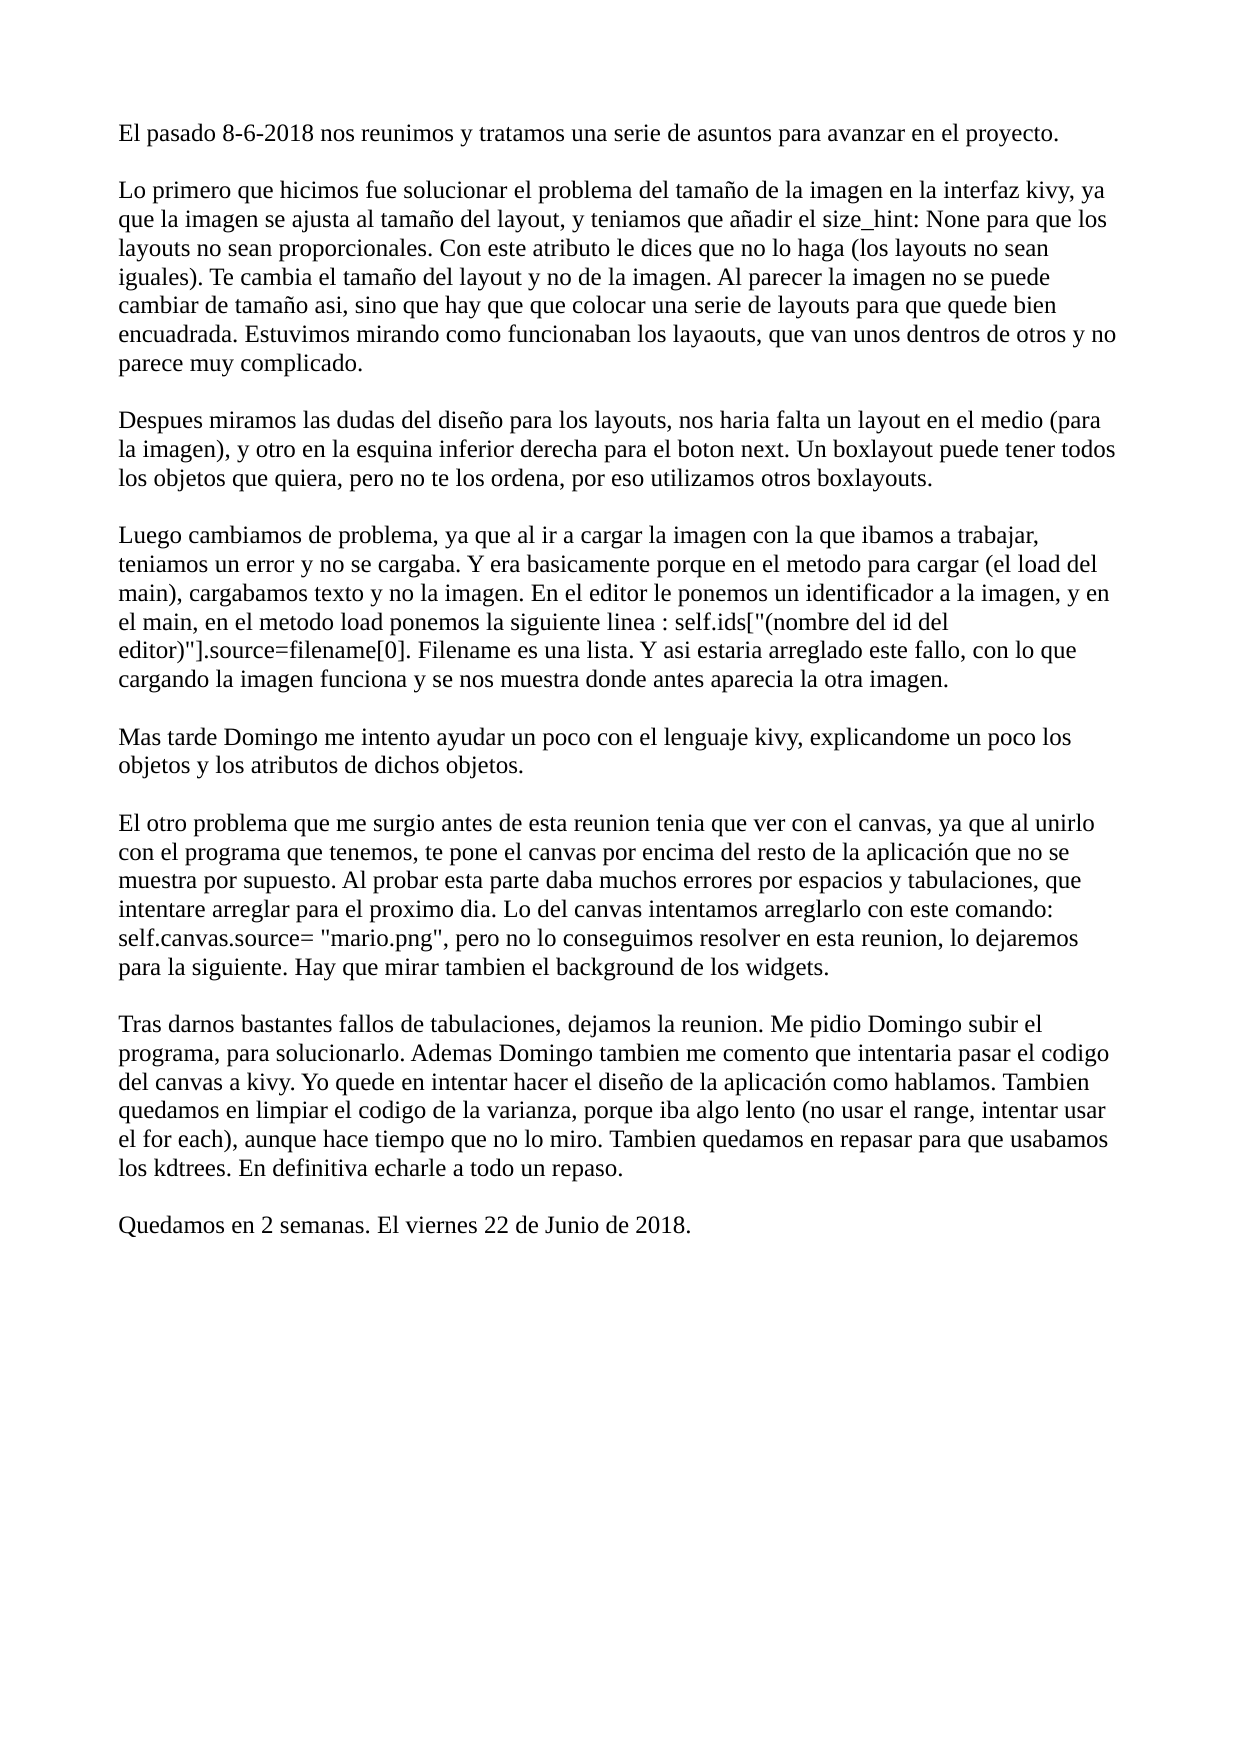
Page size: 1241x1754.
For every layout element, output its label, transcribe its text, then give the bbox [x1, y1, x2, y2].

text Tras darnos bastantes fallos de tabulaciones, dejamos la reunion. Me pidio Domingo subir el programa, para solucionarlo. Ademas Domingo tambien me comento que intentaria pasar el codigo del canvas a kivy. Yo quede en intentar hacer el diseño de la aplicación como hablamos. Tambien quedamos en limpiar el codigo de la varianza, porque iba algo lento (no usar el range, intentar usar el for each), aunque hace tiempo que no lo miro. Tambien quedamos en repasar para que usabamos los kdtrees. En definitiva echarle a todo un repaso. [118, 1009, 1122, 1182]
text Luego cambiamos de problema, ya que al ir a cargar la imagen con la que ibamos a trabajar, teniamos un error y no se cargaba. Y era basicamente porque en el metodo para cargar (el load del main), cargabamos texto y no la imagen. En el editor le ponemos un identificador a la imagen, y en el main, en el metodo load ponemos la siguiente linea : self.ids["(nombre del id del editor)"].source=filename[0]. Filename es una lista. Y asi estaria arreglado este fallo, con lo que cargando la imagen funciona y se nos muestra donde antes aparecia la otra imagen. [118, 521, 1122, 693]
text El otro problema que me surgio antes de esta reunion tenia que ver con el canvas, ya que al unirlo con el programa que tenemos, te pone el canvas por encima del resto de la aplicación que no se muestra por supuesto. Al probar esta parte daba muchos errores por espacios y tabulaciones, que intentare arreglar para el proximo dia. Lo del canvas intentamos arreglarlo con este comando: self.canvas.source= "mario.png", pero no lo conseguimos resolver en esta reunion, lo dejaremos para la siguiente. Hay que mirar tambien el background de los widgets. [118, 808, 1122, 981]
text El pasado 8-6-2018 nos reunimos y tratamos una serie de asuntos para avanzar en el proyecto. [118, 118, 1122, 147]
text Quedamos en 2 semanas. El viernes 22 de Junio de 2018. [118, 1211, 1122, 1239]
text Mas tarde Domingo me intento ayudar un poco con el lenguaje kivy, explicandome un poco los objetos y los atributos de dichos objetos. [118, 722, 1122, 779]
text Lo primero que hicimos fue solucionar el problema del tamaño de la imagen en la interfaz kivy, ya que la imagen se ajusta al tamaño del layout, y teniamos que añadir el size_hint: None para que los layouts no sean proporcionales. Con este atributo le dices que no lo haga (los layouts no sean iguales). Te cambia el tamaño del layout y no de la imagen. Al parecer la imagen no se puede cambiar de tamaño asi, sino que hay que que colocar una serie de layouts para que quede bien encuadrada. Estuvimos mirando como funcionaban los layaouts, que van unos dentros de otros y no parece muy complicado. [118, 176, 1122, 377]
text Despues miramos las dudas del diseño para los layouts, nos haria falta un layout en el medio (para la imagen), y otro en la esquina inferior derecha para el boton next. Un boxlayout puede tener todos los objetos que quiera, pero no te los ordena, por eso utilizamos otros boxlayouts. [118, 406, 1122, 492]
